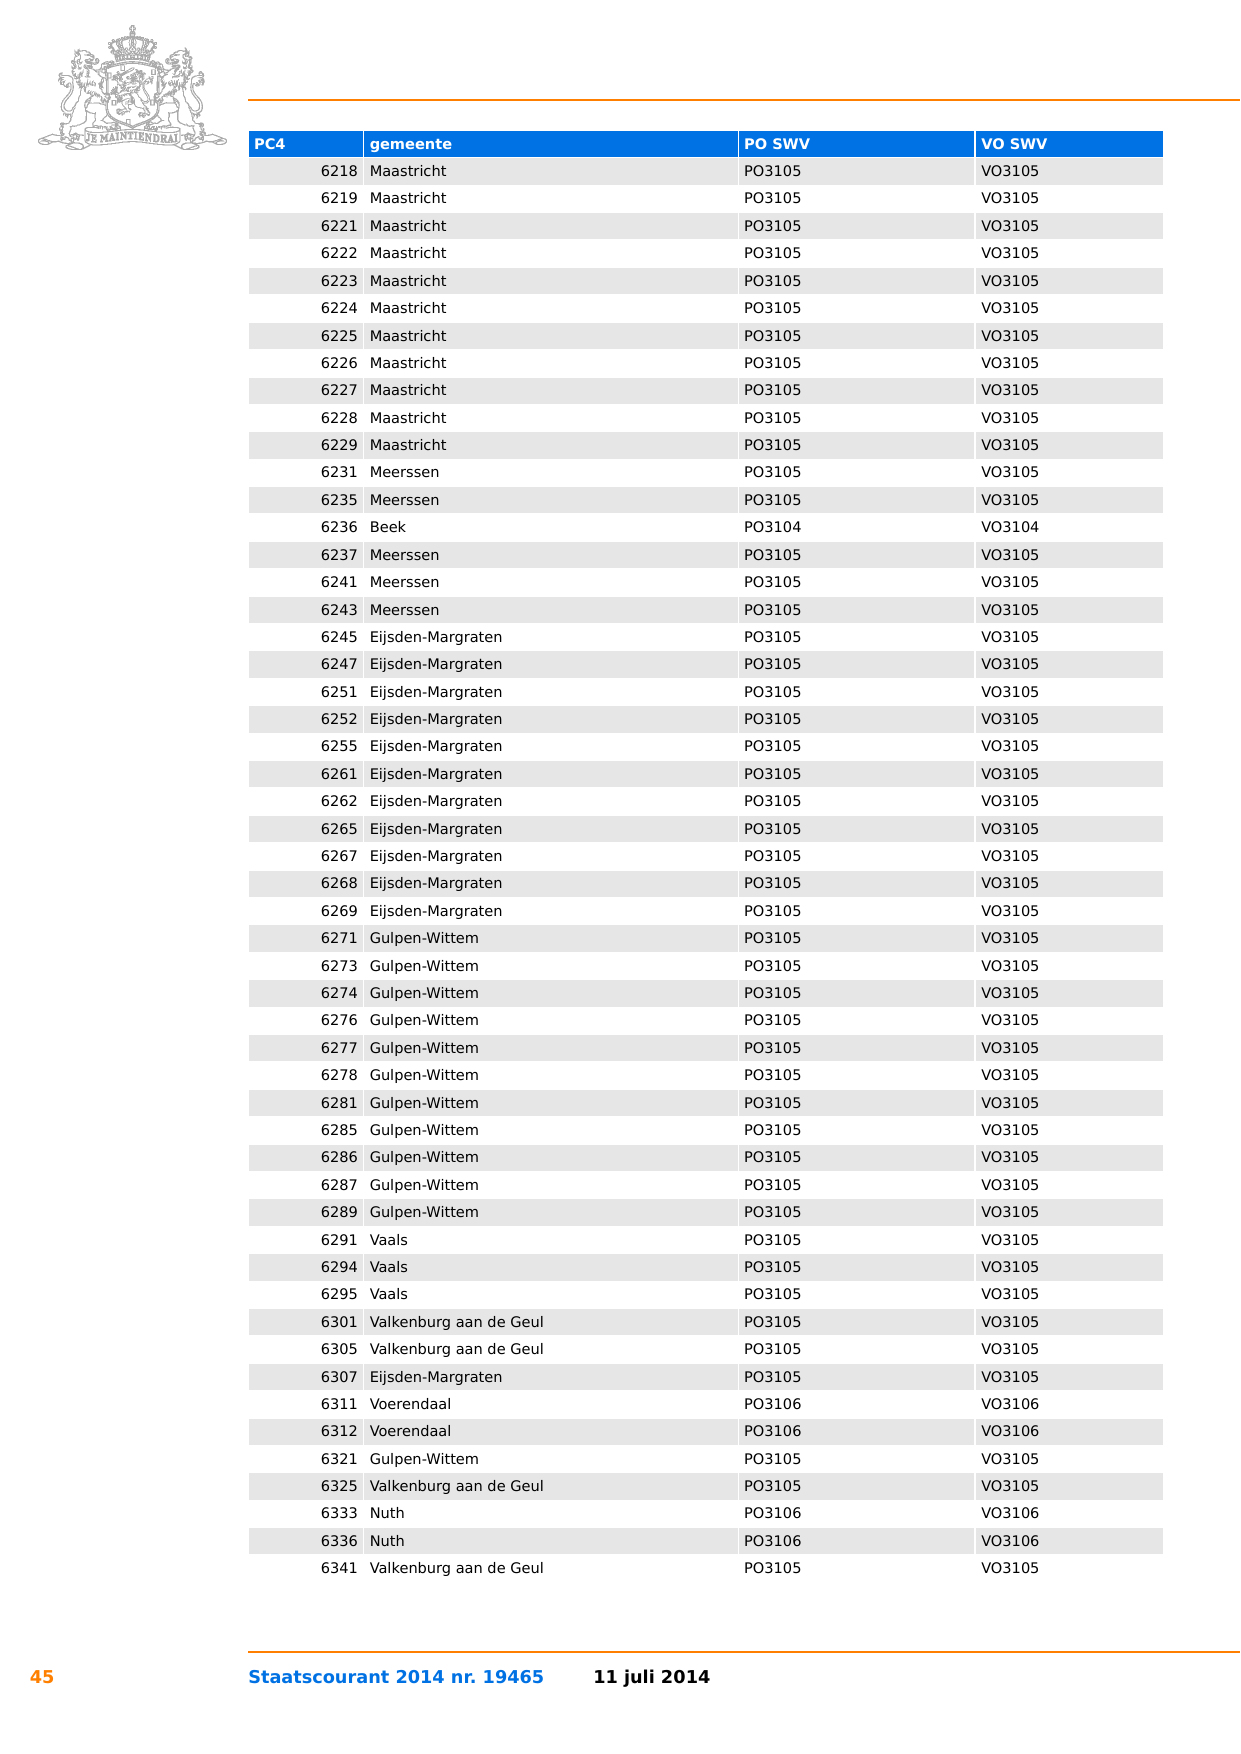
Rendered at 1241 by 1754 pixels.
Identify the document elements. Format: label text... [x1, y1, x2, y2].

table_cell VO3105 [976, 186, 1163, 212]
table_cell PO3105 [739, 679, 974, 705]
table_cell Voerendaal [364, 1419, 738, 1445]
table_cell VO3105 [976, 323, 1163, 349]
table_cell Vaals [364, 1254, 738, 1281]
table_cell VO3105 [976, 158, 1163, 185]
table_cell PO3105 [739, 1008, 974, 1034]
table_cell 6241 [249, 569, 363, 596]
table_cell 6291 [249, 1227, 363, 1253]
table_cell 6255 [249, 734, 363, 760]
table_cell VO3105 [976, 1199, 1163, 1226]
table_cell PO3105 [739, 1364, 974, 1390]
table_cell 6218 [249, 158, 363, 185]
table_cell 6273 [249, 953, 363, 979]
table_cell PO3105 [739, 405, 974, 431]
table_cell Eijsden-Margraten [364, 761, 738, 787]
table_cell PO3105 [739, 953, 974, 979]
table_cell Valkenburg aan de Geul [364, 1556, 738, 1582]
table_cell PO3105 [739, 1282, 974, 1308]
table_cell 6274 [249, 980, 363, 1007]
table_cell 6261 [249, 761, 363, 787]
table_cell PO3105 [739, 597, 974, 623]
table_cell Maastricht [364, 241, 738, 267]
table_cell 6237 [249, 542, 363, 568]
picture [38, 25, 227, 150]
table_cell Gulpen-Wittem [364, 1008, 738, 1034]
table_cell VO3106 [976, 1528, 1163, 1554]
table_cell Gulpen-Wittem [364, 1172, 738, 1198]
table_cell Maastricht [364, 158, 738, 185]
table_cell PO3105 [739, 1336, 974, 1363]
table_cell 6287 [249, 1172, 363, 1198]
table_cell 6336 [249, 1528, 363, 1554]
table_cell 6236 [249, 515, 363, 541]
table_cell VO3105 [976, 213, 1163, 239]
table_cell VO3105 [976, 295, 1163, 322]
table_cell 6228 [249, 405, 363, 431]
table_cell Eijsden-Margraten [364, 679, 738, 705]
table_cell 6247 [249, 651, 363, 678]
table_cell PO3105 [739, 1199, 974, 1226]
table_cell Meerssen [364, 460, 738, 486]
table_cell Eijsden-Margraten [364, 816, 738, 842]
table_cell VO3105 [976, 460, 1163, 486]
table_cell VO3105 [976, 542, 1163, 568]
table_cell Eijsden-Margraten [364, 734, 738, 760]
table_cell PO3105 [739, 1227, 974, 1253]
table_cell PO3105 [739, 1254, 974, 1281]
table_cell VO3106 [976, 1501, 1163, 1527]
table_cell VO3105 [976, 980, 1163, 1007]
table_cell VO3105 [976, 1309, 1163, 1335]
table_cell VO3105 [976, 816, 1163, 842]
table_cell PO3106 [739, 1391, 974, 1417]
table_cell 6321 [249, 1446, 363, 1472]
table_cell VO3106 [976, 1419, 1163, 1445]
table_cell 6221 [249, 213, 363, 239]
table_cell PO3105 [739, 1090, 974, 1116]
table_cell VO3105 [976, 1364, 1163, 1390]
table_cell 6245 [249, 624, 363, 650]
table_cell VO3105 [976, 953, 1163, 979]
table_cell PO3105 [739, 925, 974, 952]
table_cell Eijsden-Margraten [364, 898, 738, 924]
table_cell Maastricht [364, 295, 738, 322]
table_cell Gulpen-Wittem [364, 1199, 738, 1226]
table_cell PO3105 [739, 651, 974, 678]
table_cell 6294 [249, 1254, 363, 1281]
table_cell Valkenburg aan de Geul [364, 1473, 738, 1500]
table_cell Valkenburg aan de Geul [364, 1309, 738, 1335]
table_cell VO3105 [976, 925, 1163, 952]
table_cell PO3106 [739, 1501, 974, 1527]
table_cell PO3105 [739, 569, 974, 596]
table_cell VO3106 [976, 1391, 1163, 1417]
table_cell Eijsden-Margraten [364, 624, 738, 650]
table_header PC4 [249, 131, 363, 157]
table_cell Maastricht [364, 323, 738, 349]
table_cell 6341 [249, 1556, 363, 1582]
table_cell Gulpen-Wittem [364, 1090, 738, 1116]
table_cell 6305 [249, 1336, 363, 1363]
table_cell VO3105 [976, 1254, 1163, 1281]
table_header gemeente [364, 131, 738, 157]
table_cell PO3105 [739, 460, 974, 486]
table_cell VO3105 [976, 679, 1163, 705]
table_cell 6235 [249, 487, 363, 513]
table_cell VO3105 [976, 1172, 1163, 1198]
table_cell VO3105 [976, 651, 1163, 678]
table_cell Gulpen-Wittem [364, 980, 738, 1007]
table_cell Eijsden-Margraten [364, 651, 738, 678]
table_cell 6265 [249, 816, 363, 842]
table_cell 6285 [249, 1117, 363, 1143]
table_cell Maastricht [364, 268, 738, 294]
table_header PO SWV [739, 131, 974, 157]
table_cell 6281 [249, 1090, 363, 1116]
table_cell PO3105 [739, 816, 974, 842]
table_cell 6325 [249, 1473, 363, 1500]
table_cell Voerendaal [364, 1391, 738, 1417]
table_cell VO3105 [976, 898, 1163, 924]
table_cell Meerssen [364, 597, 738, 623]
table_cell Eijsden-Margraten [364, 1364, 738, 1390]
table_cell VO3105 [976, 1008, 1163, 1034]
table_cell PO3105 [739, 898, 974, 924]
table_cell VO3105 [976, 1336, 1163, 1363]
table_cell 6289 [249, 1199, 363, 1226]
table_cell PO3105 [739, 295, 974, 322]
table_cell VO3105 [976, 1473, 1163, 1500]
table_cell 6269 [249, 898, 363, 924]
table_cell PO3105 [739, 542, 974, 568]
table_cell 6222 [249, 241, 363, 267]
table_cell VO3105 [976, 268, 1163, 294]
table_cell PO3104 [739, 515, 974, 541]
table_cell PO3105 [739, 487, 974, 513]
table_cell Maastricht [364, 378, 738, 404]
table_cell VO3105 [976, 1145, 1163, 1171]
table_cell Gulpen-Wittem [364, 1145, 738, 1171]
table_cell VO3105 [976, 241, 1163, 267]
table_cell PO3105 [739, 871, 974, 897]
table_cell PO3105 [739, 624, 974, 650]
table_cell VO3105 [976, 378, 1163, 404]
table_cell 6267 [249, 843, 363, 869]
table_cell 6268 [249, 871, 363, 897]
table_cell VO3105 [976, 1282, 1163, 1308]
table_cell VO3105 [976, 1556, 1163, 1582]
table_cell VO3105 [976, 569, 1163, 596]
table_cell PO3105 [739, 761, 974, 787]
table_cell 6251 [249, 679, 363, 705]
table_cell 6227 [249, 378, 363, 404]
table_header VO SWV [976, 131, 1163, 157]
table_cell VO3105 [976, 432, 1163, 459]
table_cell PO3105 [739, 432, 974, 459]
table_cell VO3105 [976, 405, 1163, 431]
table_cell 6278 [249, 1063, 363, 1089]
table_cell 6333 [249, 1501, 363, 1527]
table_cell PO3105 [739, 378, 974, 404]
table_cell PO3105 [739, 1473, 974, 1500]
table_cell Maastricht [364, 405, 738, 431]
table_cell VO3105 [976, 843, 1163, 869]
table_cell PO3106 [739, 1528, 974, 1554]
table_cell Valkenburg aan de Geul [364, 1336, 738, 1363]
table_cell VO3105 [976, 1063, 1163, 1089]
table_cell Eijsden-Margraten [364, 871, 738, 897]
table_cell VO3104 [976, 515, 1163, 541]
table_cell 6223 [249, 268, 363, 294]
table_cell 6301 [249, 1309, 363, 1335]
table_cell VO3105 [976, 789, 1163, 815]
table_cell 6219 [249, 186, 363, 212]
table_cell VO3105 [976, 1035, 1163, 1061]
table_cell Vaals [364, 1227, 738, 1253]
table_cell Gulpen-Wittem [364, 953, 738, 979]
table_cell 6312 [249, 1419, 363, 1445]
table_cell VO3105 [976, 706, 1163, 733]
table_cell PO3105 [739, 323, 974, 349]
table_cell PO3105 [739, 268, 974, 294]
table_cell 6276 [249, 1008, 363, 1034]
table_cell 6295 [249, 1282, 363, 1308]
table_cell Gulpen-Wittem [364, 925, 738, 952]
table_cell VO3105 [976, 761, 1163, 787]
table_cell Maastricht [364, 186, 738, 212]
table_cell Gulpen-Wittem [364, 1063, 738, 1089]
table_cell VO3105 [976, 1117, 1163, 1143]
table_cell PO3105 [739, 843, 974, 869]
table_cell 6225 [249, 323, 363, 349]
table_cell PO3106 [739, 1419, 974, 1445]
table_cell Meerssen [364, 569, 738, 596]
table_cell PO3105 [739, 1556, 974, 1582]
table_cell PO3105 [739, 706, 974, 733]
table_cell 6243 [249, 597, 363, 623]
table_cell Nuth [364, 1501, 738, 1527]
table_cell PO3105 [739, 1172, 974, 1198]
table_cell Eijsden-Margraten [364, 706, 738, 733]
table_cell VO3105 [976, 597, 1163, 623]
table_cell PO3105 [739, 734, 974, 760]
table_cell Maastricht [364, 350, 738, 376]
table_cell PO3105 [739, 789, 974, 815]
table_cell PO3105 [739, 241, 974, 267]
table_cell Beek [364, 515, 738, 541]
table_cell Eijsden-Margraten [364, 789, 738, 815]
table_cell Nuth [364, 1528, 738, 1554]
table_cell 6224 [249, 295, 363, 322]
table_cell PO3105 [739, 213, 974, 239]
table_cell 6311 [249, 1391, 363, 1417]
table_cell PO3105 [739, 980, 974, 1007]
table_cell PO3105 [739, 1035, 974, 1061]
table_cell PO3105 [739, 1063, 974, 1089]
table_cell Eijsden-Margraten [364, 843, 738, 869]
table_cell Gulpen-Wittem [364, 1117, 738, 1143]
table_cell VO3105 [976, 871, 1163, 897]
table_cell 6229 [249, 432, 363, 459]
table_cell Maastricht [364, 432, 738, 459]
table_cell VO3105 [976, 350, 1163, 376]
table_cell VO3105 [976, 734, 1163, 760]
table_cell PO3105 [739, 1309, 974, 1335]
table_cell 6271 [249, 925, 363, 952]
table_cell 6286 [249, 1145, 363, 1171]
table_cell 6231 [249, 460, 363, 486]
table_cell PO3105 [739, 1117, 974, 1143]
table_cell VO3105 [976, 1446, 1163, 1472]
table_cell Vaals [364, 1282, 738, 1308]
table_cell Gulpen-Wittem [364, 1446, 738, 1472]
table_cell PO3105 [739, 158, 974, 185]
table_cell Meerssen [364, 487, 738, 513]
table_cell 6252 [249, 706, 363, 733]
table_cell PO3105 [739, 1145, 974, 1171]
table_cell 6226 [249, 350, 363, 376]
table_cell PO3105 [739, 186, 974, 212]
table_cell 6262 [249, 789, 363, 815]
table_cell Gulpen-Wittem [364, 1035, 738, 1061]
table_cell PO3105 [739, 1446, 974, 1472]
table_cell VO3105 [976, 624, 1163, 650]
table_cell Maastricht [364, 213, 738, 239]
table_cell VO3105 [976, 1090, 1163, 1116]
table_cell PO3105 [739, 350, 974, 376]
table_cell 6307 [249, 1364, 363, 1390]
table_cell VO3105 [976, 1227, 1163, 1253]
table_cell VO3105 [976, 487, 1163, 513]
table_cell 6277 [249, 1035, 363, 1061]
table_cell Meerssen [364, 542, 738, 568]
